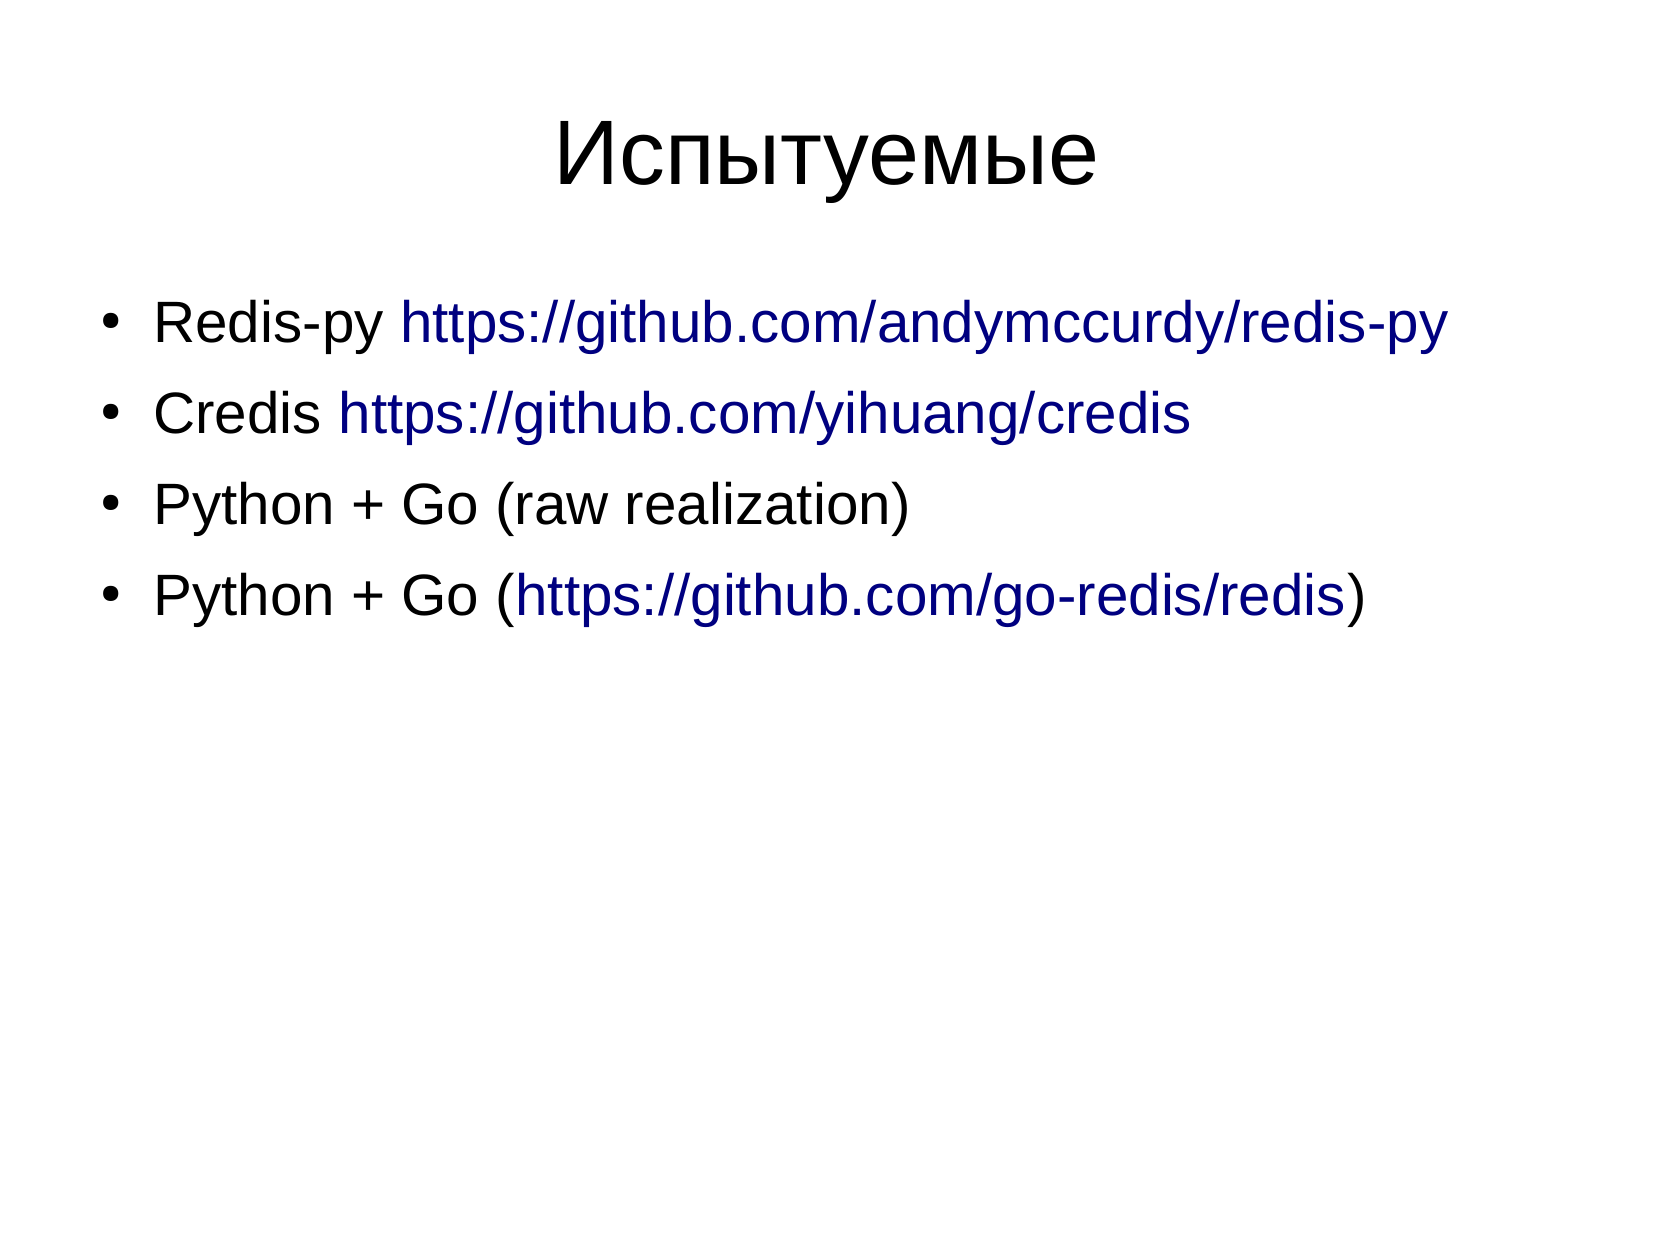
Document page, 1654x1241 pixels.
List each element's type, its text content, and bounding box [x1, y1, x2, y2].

list Redis-py https://github.com/andymccurdy/redis-py Credis https://github.com/yihuang/credis Python + Go (raw realization) Python + Go (https://github.com/go-redis/redis) [82, 290, 1571, 1010]
title Испытуемые [82, 49, 1571, 257]
